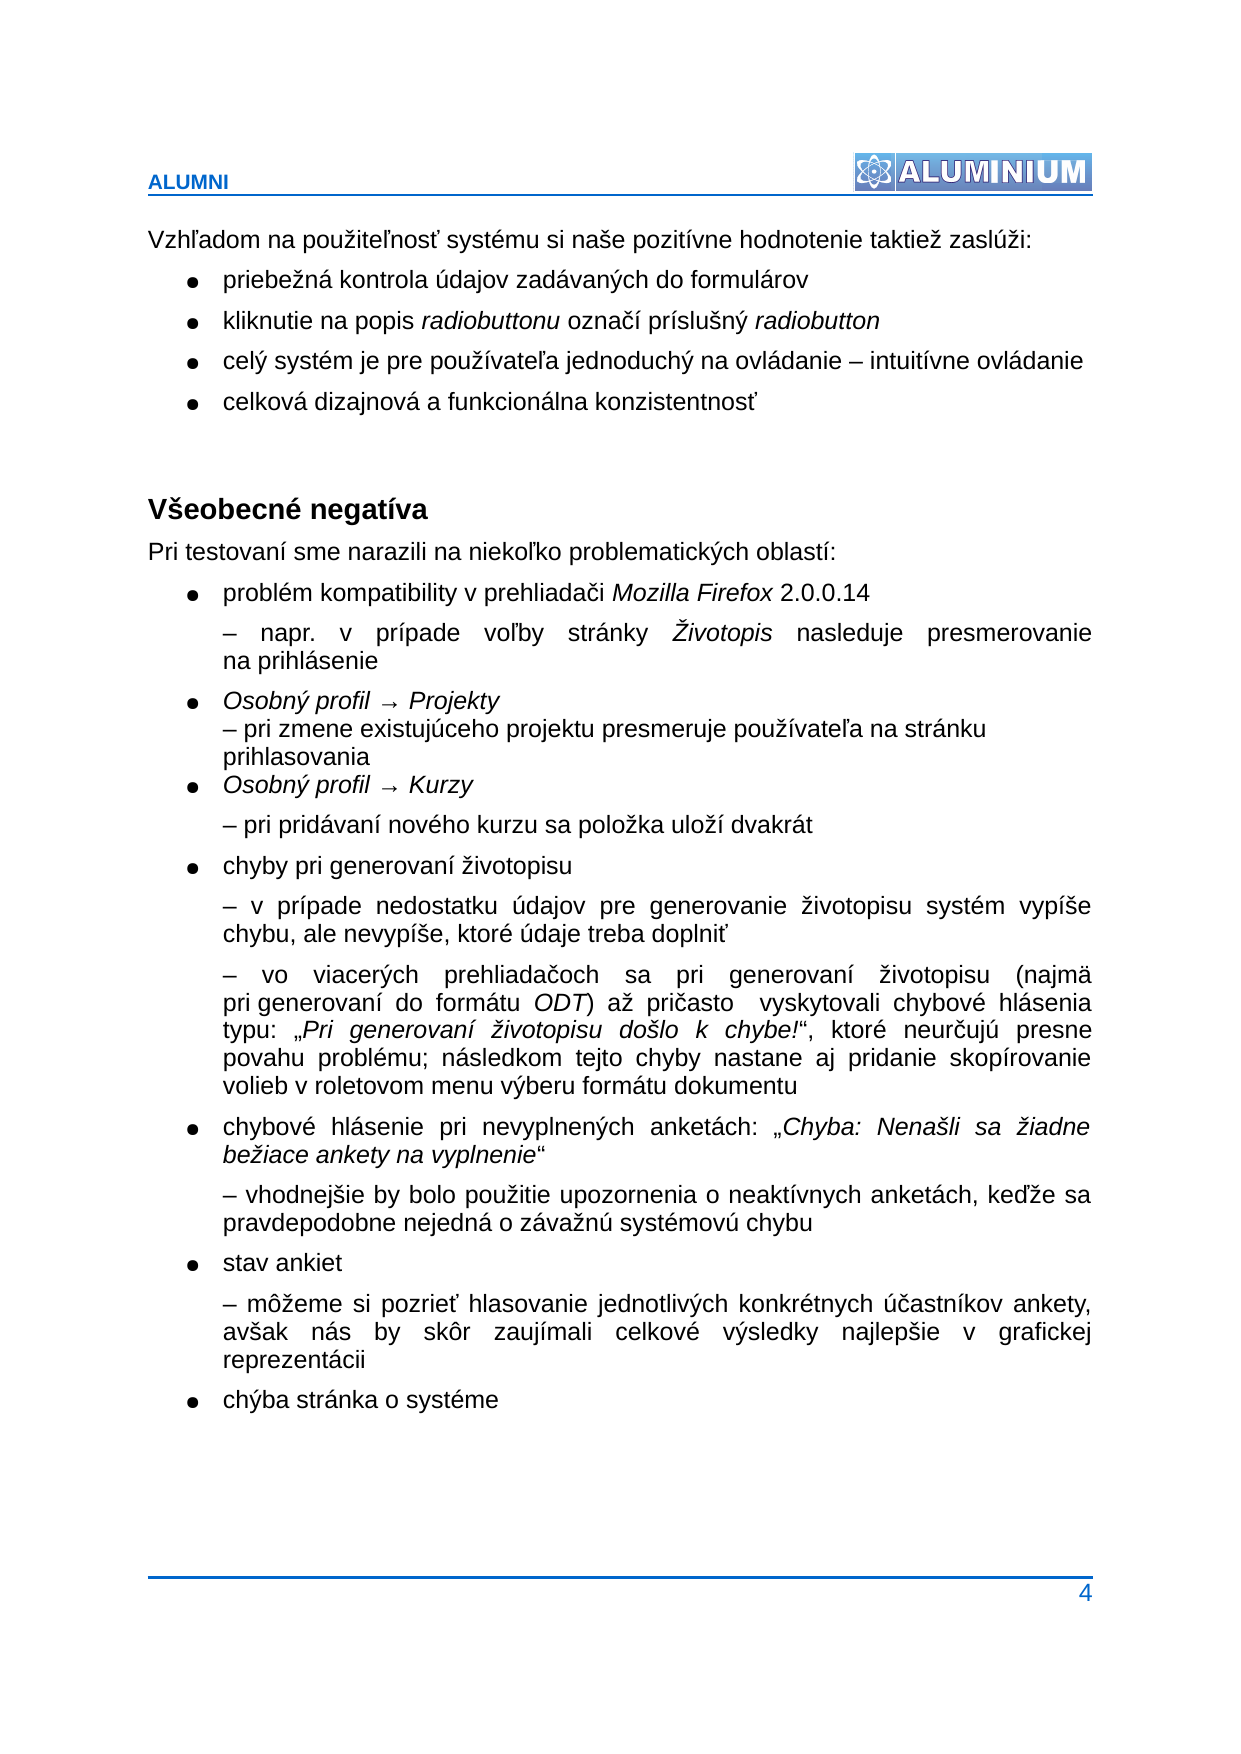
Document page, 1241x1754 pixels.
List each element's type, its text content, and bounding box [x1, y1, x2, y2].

list Osobný profil → Projekty [185, 687, 1093, 715]
list chýba stránka o systéme [185, 1386, 1093, 1414]
list – môžeme si pozrieť hlasovanie jednotlivých konkrétnych účastníkov ankety, avšak nás by skôr zaujímali celkové výsledky najlepšie v grafickej reprezentácii [185, 1289, 1093, 1373]
list – napr. v prípade voľby stránky Životopis nasleduje presmerovanie na prihlásenie [185, 619, 1093, 674]
subtitle Všeobecné negatíva [148, 493, 1093, 526]
list kliknutie na popis radiobuttonu označí príslušný radiobutton [185, 306, 1093, 334]
list celková dizajnová a funkcionálna konzistentnosť [185, 387, 1093, 415]
list celý systém je pre používateľa jednoduchý na ovládanie – intuitívne ovládanie [185, 347, 1093, 375]
list Osobný profil → Kurzy [185, 771, 1093, 799]
list problém kompatibility v prehliadači Mozilla Firefox 2.0.0.14 [185, 578, 1093, 606]
list – vhodnejšie by bolo použitie upozornenia o neaktívnych anketách, keďže sa pravdepodobne nejedná o závažnú systémovú chybu [185, 1181, 1093, 1237]
list stav ankiet [185, 1249, 1093, 1277]
list – v prípade nedostatku údajov pre generovanie životopisu systém vypíše chybu, ale nevypíše, ktoré údaje treba doplniť [185, 892, 1093, 948]
list – pri pridávaní nového kurzu sa položka uloží dvakrát [185, 811, 1093, 839]
list – pri zmene existujúceho projektu presmeruje používateľa na stránku prihlasovania [185, 715, 1093, 771]
text Pri testovaní sme narazili na niekoľko problematických oblastí: [148, 538, 1093, 566]
list priebežná kontrola údajov zadávaných do formulárov [185, 266, 1093, 294]
list chyby pri generovaní životopisu [185, 852, 1093, 879]
list – vo viacerých prehliadačoch sa pri generovaní životopisu (najmä pri generovaní do formátu ODT) až pričasto vyskytovali chybové hlásenia typu: „Pri generovaní životopisu došlo k chybe!“, ktoré neurčujú presne povahu problému; následkom tejto chyby nastane aj pridanie skopírovanie volieb v roletovom menu výberu formátu dokumentu [185, 960, 1093, 1100]
list chybové hlásenie pri nevyplnených anketách: „Chyba: Nenašli sa žiadne bežiace ankety na vyplnenie“ [185, 1112, 1093, 1168]
text Vzhľadom na použiteľnosť systému si naše pozitívne hodnotenie taktiež zaslúži: [148, 226, 1093, 253]
